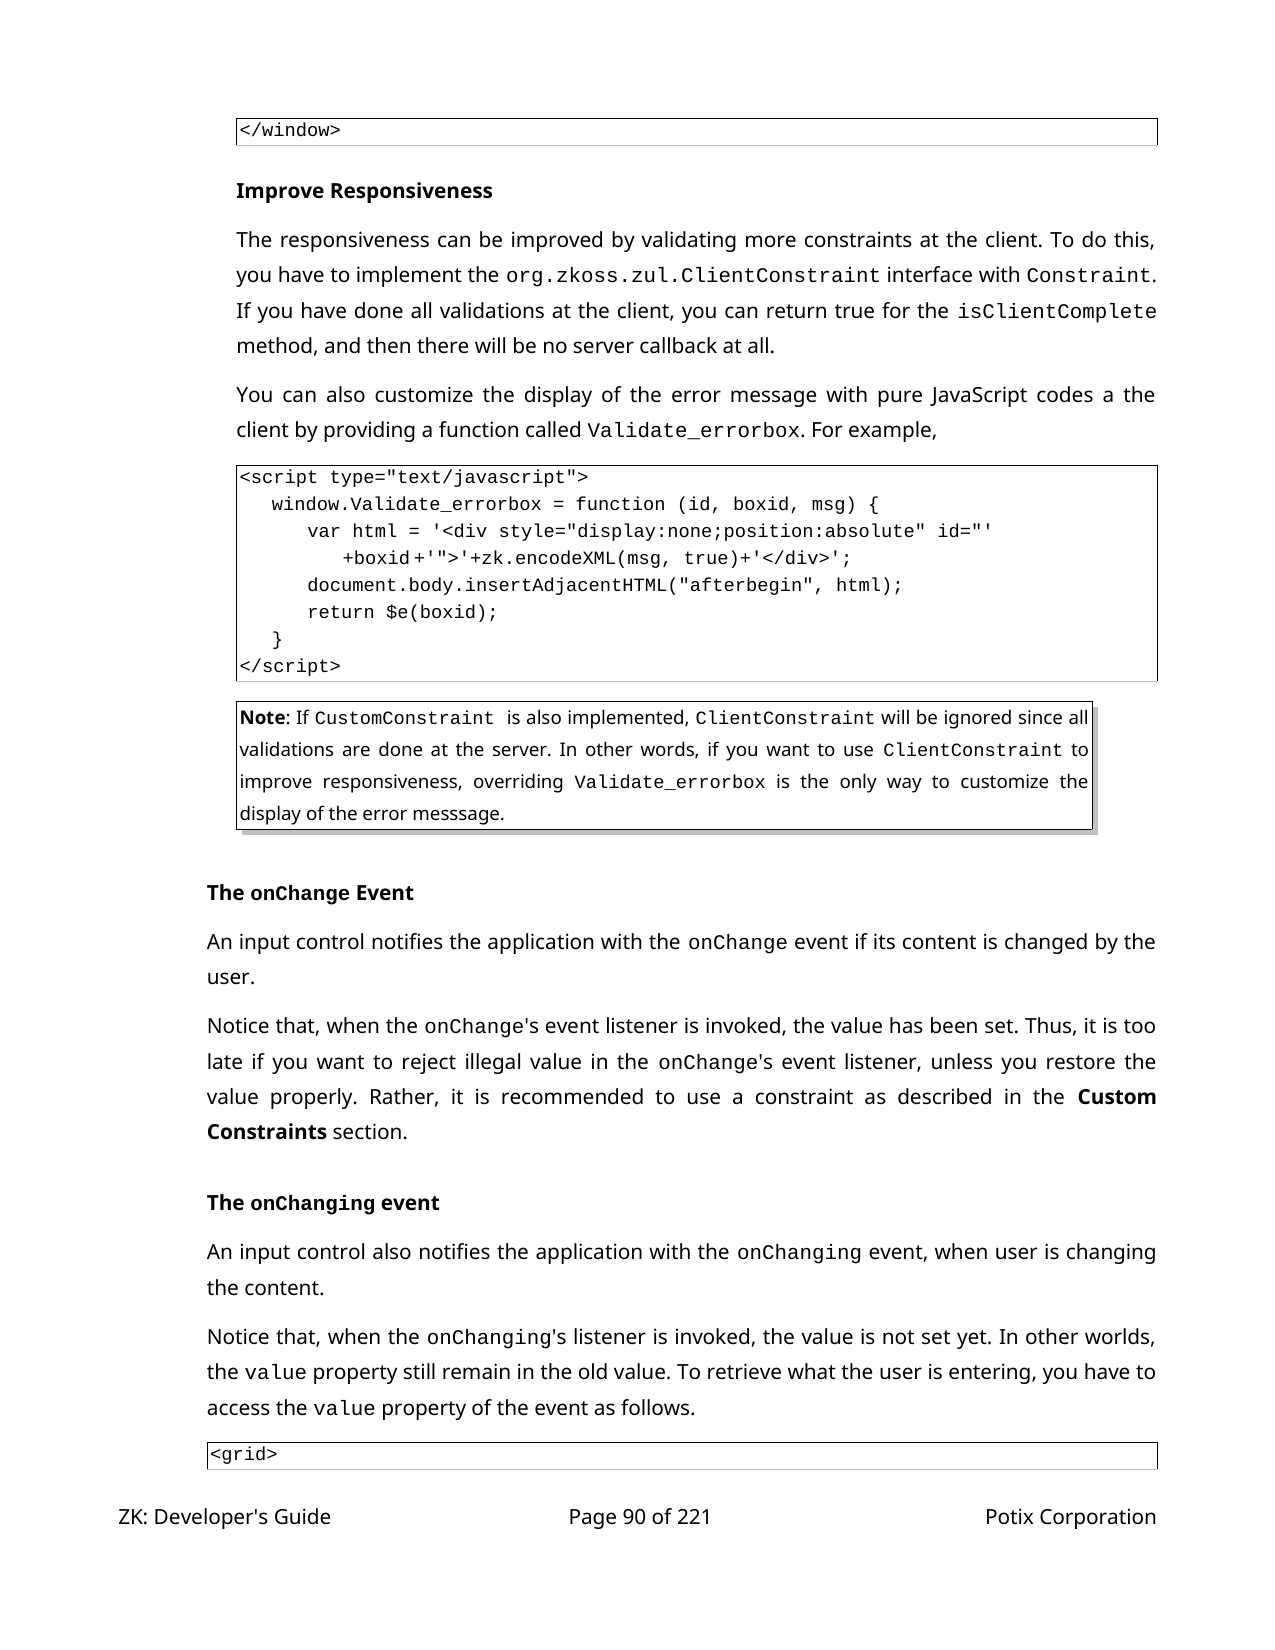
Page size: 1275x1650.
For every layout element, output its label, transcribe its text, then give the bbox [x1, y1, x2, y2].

text +boxid +'">'+zk.encodeXML(msg, true)+'</div>'; [237, 546, 1157, 570]
text You can also customize the display of the error message with pure JavaScript codes a the client by providing a function called Validate_errorbox. For example, [236, 380, 1157, 444]
text window.Validate_errorbox = function (id, boxid, msg) { [237, 492, 1157, 516]
text An input control also notifies the application with the onChanging event, when user is changing the content. [207, 1237, 1157, 1301]
text </script> [237, 653, 1157, 681]
text document.body.insertAdjacentHTML("afterbegin", html); return $e(boxid); } [237, 573, 1157, 651]
subtitle Improve Responsiveness [236, 176, 1157, 204]
text Notice that, when the onChanging's listener is invoked, the value is not set yet. In other worlds, the value property still remain in the old value. To retrieve what the user is entering, you have to access the value property of the event as follows. [207, 1322, 1157, 1421]
text <grid> [208, 1443, 1157, 1469]
text Notice that, when the onChange's event listener is invoked, the value has been set. Thus, it is too late if you want to reject illegal value in the onChange's event listener, unless you restore the value properly. Rather, it is recommended to use a constraint as described in the Custom Constraints section. [207, 1011, 1157, 1146]
subtitle The onChange Event [207, 878, 1157, 906]
text The responsiveness can be improved by validating more constraints at the client. To do this, you have to implement the org.zkoss.zul.ClientConstraint interface with Constraint. If you have done all validations at the client, you can return true for the isClientComplete method, and then there will be no server callback at all. [236, 225, 1157, 359]
text <script type="text/javascript"> [237, 466, 1157, 489]
text An input control notifies the application with the onChange event if its content is changed by the user. [207, 927, 1157, 991]
text var html = '<div style="display:none;position:absolute" id="' [237, 519, 1157, 543]
text Note: If CustomConstraint is also implemented, ClientConstraint will be ignored since all validations are done at the server. In other words, if you want to use ClientConstraint to improve responsiveness, overriding Validate_errorbox is the only way to customize the display of the error messsage. [237, 702, 1092, 829]
text </window> [237, 119, 1157, 145]
subtitle The onChanging event [207, 1188, 1157, 1217]
